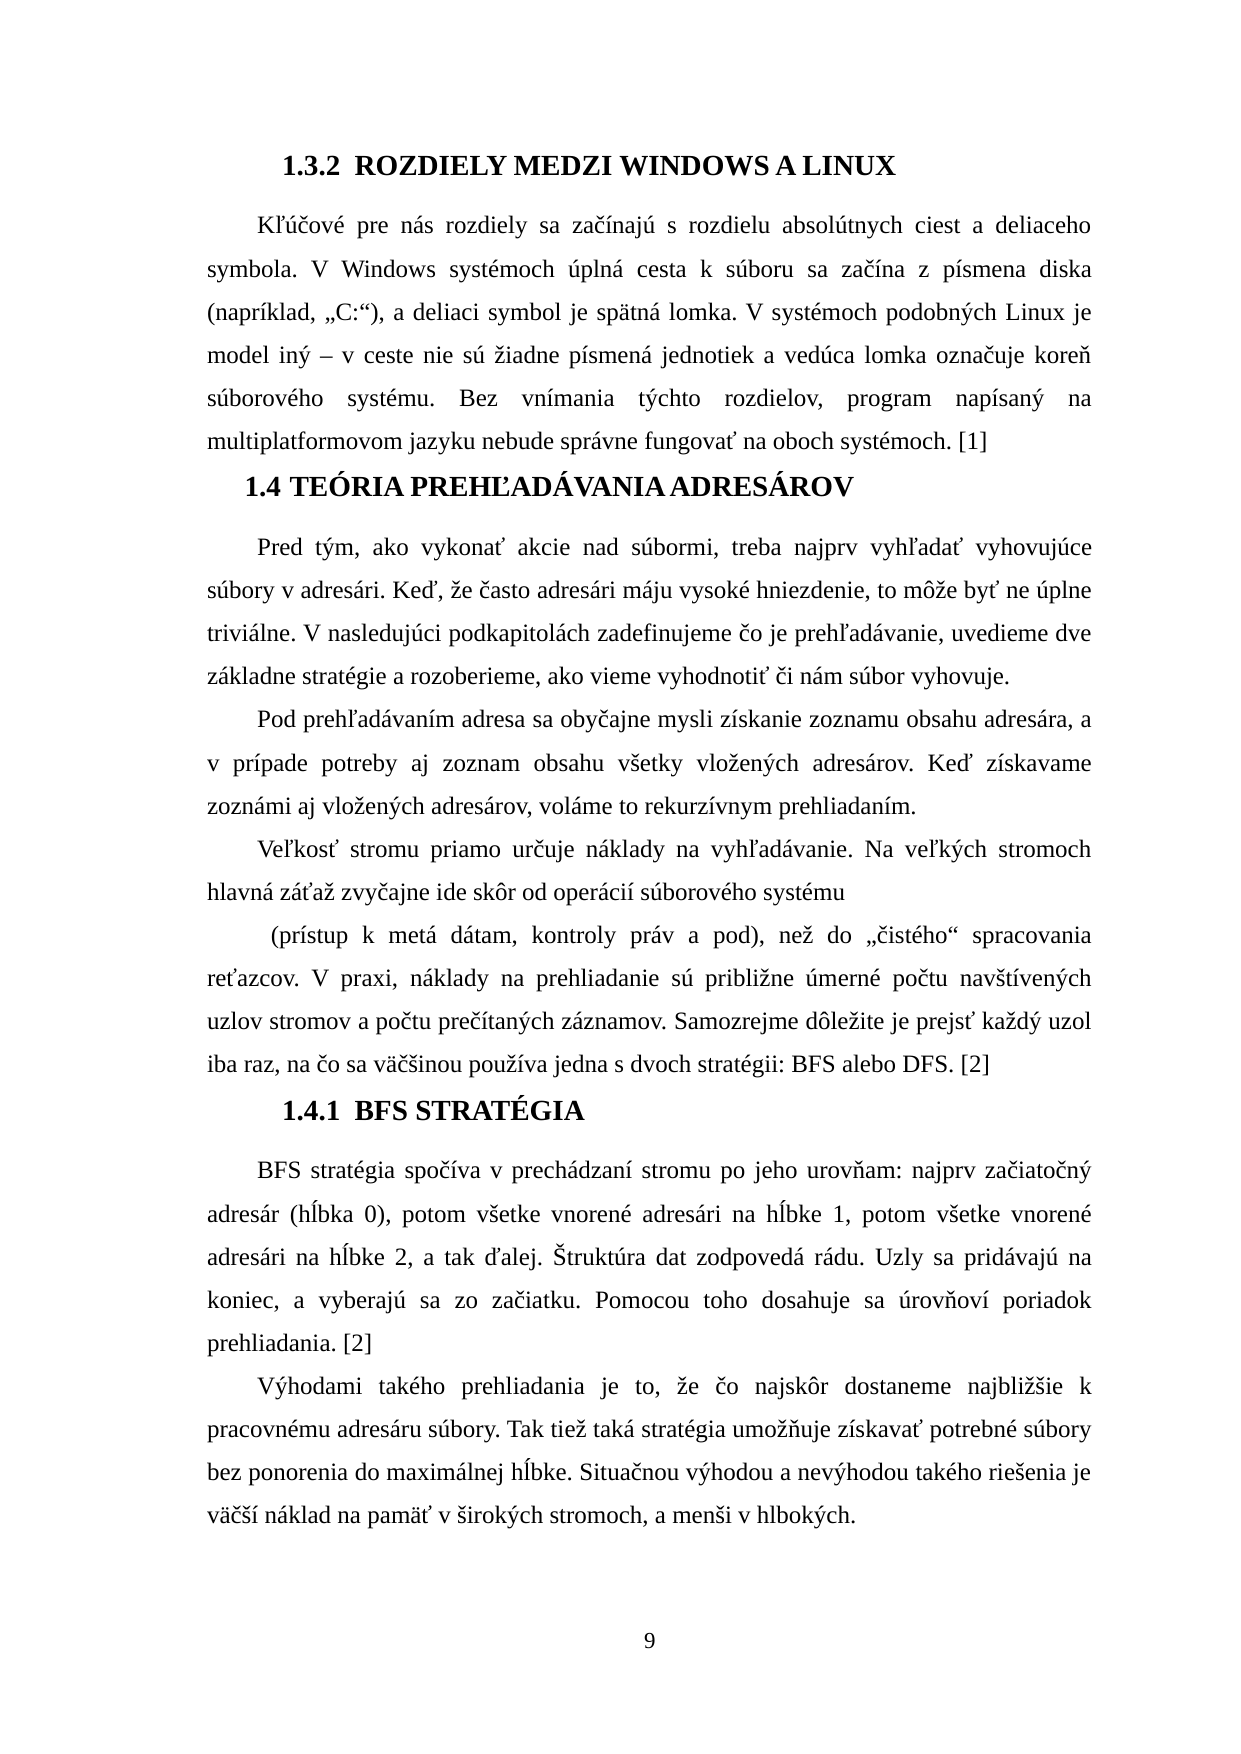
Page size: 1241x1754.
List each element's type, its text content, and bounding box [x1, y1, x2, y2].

subtitle rozdiely medzi Windows a Linux [282, 148, 1092, 181]
text Výhodami takého prehliadania je to, že čo najskôr dostaneme najbližšie k pracovnému adresáru súbory. Tak tiež taká stratégia umožňuje získavať potrebné súbory bez ponorenia do maximálnej hĺbke. Situačnou výhodou a nevýhodou takého riešenia je väčší náklad na pamäť v širokých stromoch, a menši v hlbokých. [207, 1371, 1092, 1529]
text BFS stratégia spočíva v prechádzaní stromu po jeho urovňam: najprv začiatočný adresár (hĺbka 0), potom všetke vnorené adresári na hĺbke 1, potom všetke vnorené adresári na hĺbke 2, a tak ďalej. Štruktúra dat zodpovedá rádu. Uzly sa pridávajú na koniec, a vyberajú sa zo začiatku. Pomocou toho dosahuje sa úrovňoví poriadok prehliadania. [2] [207, 1156, 1092, 1357]
text Kľúčové pre nás rozdiely sa začínajú s rozdielu absolútnych ciest a deliaceho symbola. V Windows systémoch úplná cesta k súboru sa začína z písmena diska (napríklad, „C:“), a deliaci symbol je spätná lomka. V systémoch podobných Linux je model iný – v ceste nie sú žiadne písmená jednotiek a vedúca lomka označuje koreň súborového systému. Bez vnímania týchto rozdielov, program napísaný na multiplatformovom jazyku nebude správne fungovať na oboch systémoch. [1] [207, 211, 1092, 455]
text Pred tým, ako vykonať akcie nad súbormi, treba najprv vyhľadať vyhovujúce súbory v adresári. Keď, že často adresári máju vysoké hniezdenie, to môže byť ne úplne triviálne. V nasledujúci podkapitolách zadefinujeme čo je prehľadávanie, uvedieme dve základne stratégie a rozoberieme, ako vieme vyhodnotiť či nám súbor vyhovuje. [207, 532, 1092, 690]
text (prístup k metá dátam, kontroly práv a pod), než do „čistého“ spracovania reťazcov. V praxi, náklady na prehliadanie sú približne úmerné počtu navštívených uzlov stromov a počtu prečítaných záznamov. Samozrejme dôležite je prejsť každý uzol iba raz, na čo sa väčšinou používa jedna s dvoch stratégii: BFS alebo DFS. [2] [207, 920, 1092, 1078]
text Veľkosť stromu priamo určuje náklady na vyhľadávanie. Na veľkých stromoch hlavná záťaž zvyčajne ide skôr od operácií súborového systému [207, 834, 1092, 906]
text Pod prehľadávaním adresa sa obyčajne mysli získanie zoznamu obsahu adresára, a v prípade potreby aj zoznam obsahu všetky vložených adresárov. Keď získavame zoznámi aj vložených adresárov, voláme to rekurzívnym prehliadaním. [207, 704, 1092, 819]
subtitle Teória prehľadávania adresárov [244, 469, 1092, 503]
subtitle BFS stratégia [282, 1093, 1092, 1126]
